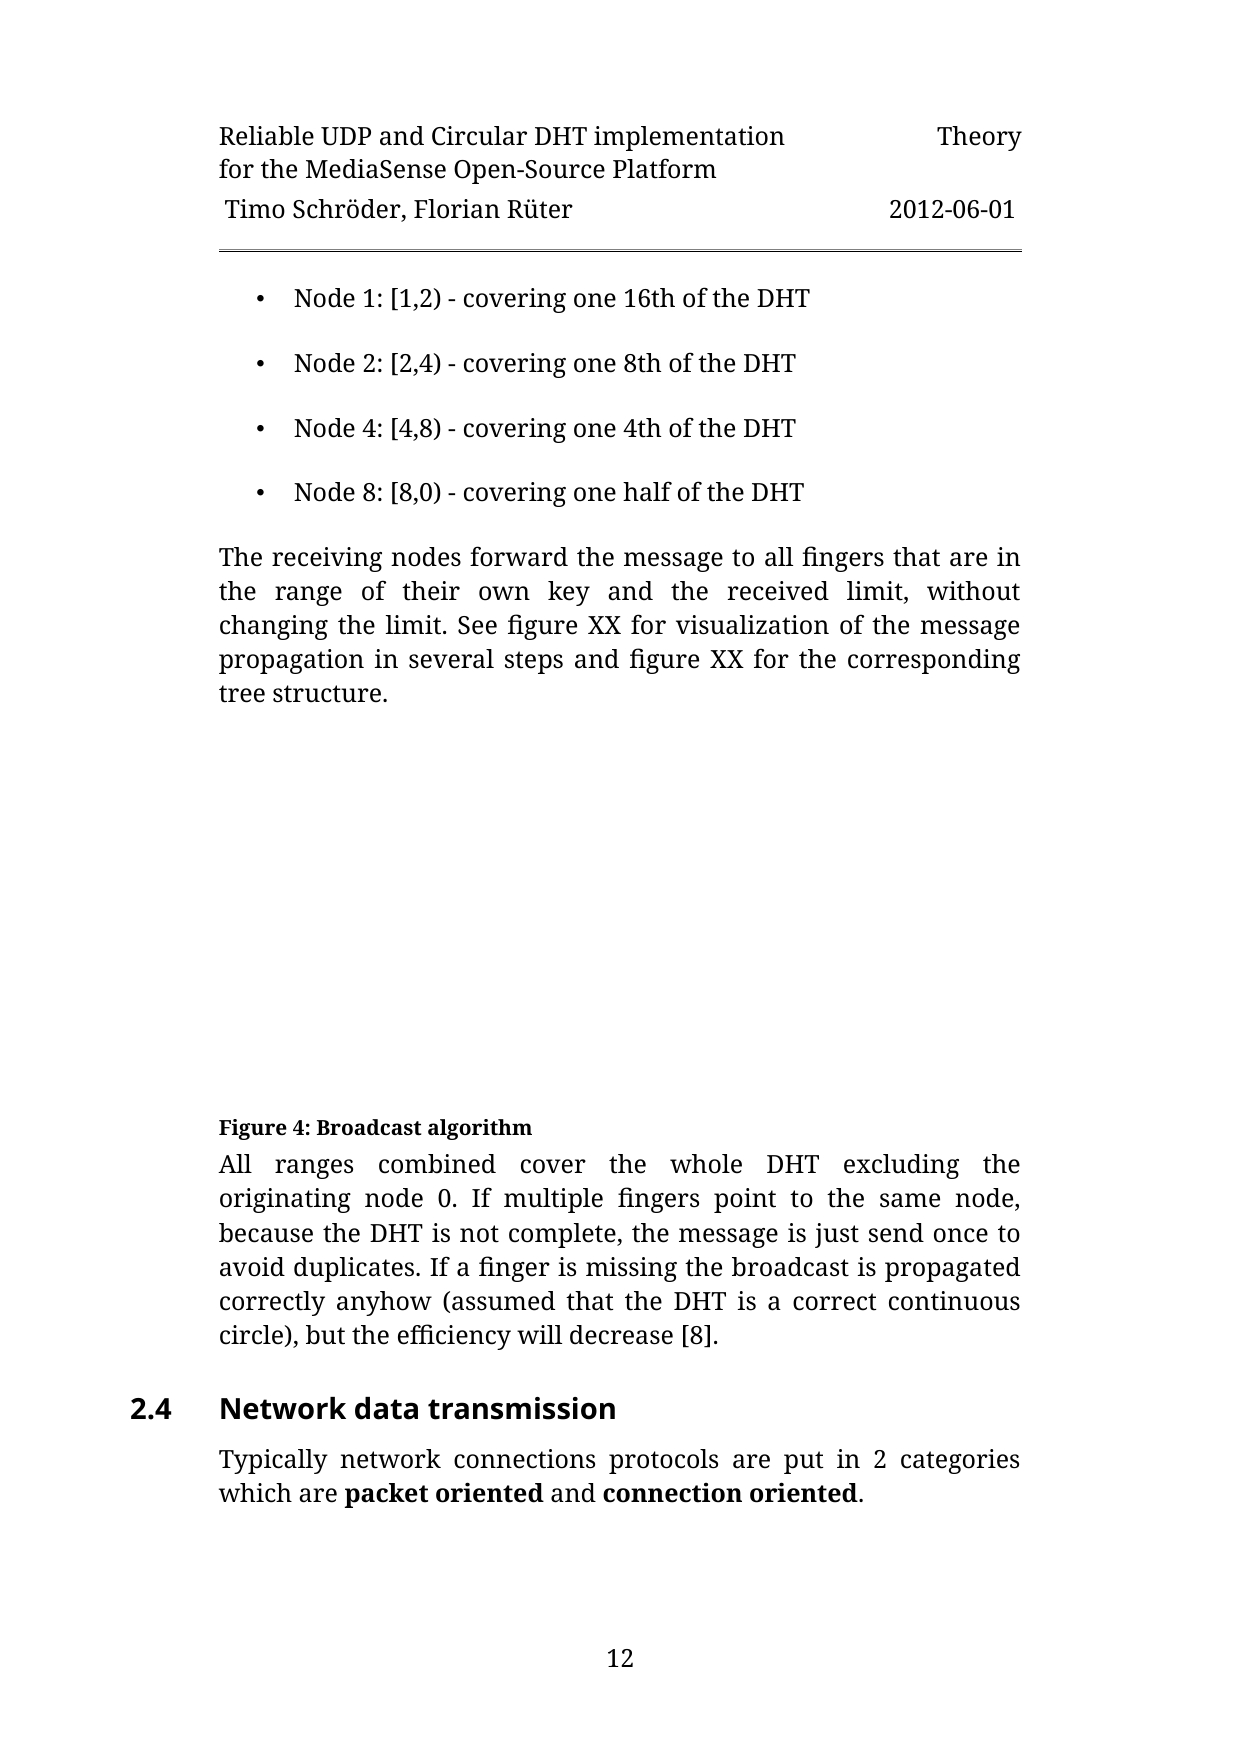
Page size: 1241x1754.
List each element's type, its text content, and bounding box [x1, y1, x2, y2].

text Figure 4: Broadcast algorithm [218, 1047, 1019, 1141]
list Node 1: [1,2) - covering one 16th of the DHT [256, 281, 1022, 315]
text All ranges combined cover the whole DHT excluding the originating node 0. If multiple fingers point to the same node, because the DHT is not complete, the message is just send once to avoid duplicates. If a finger is missing the broadcast is propagated correctly anyhow (assumed that the DHT is a correct continuous circle), but the efficiency will decrease [8]. [218, 1147, 1022, 1351]
list Node 2: [2,4) - covering one 8th of the DHT [256, 346, 1022, 379]
list Node 8: [8,0) - covering one half of the DHT [256, 475, 1022, 509]
text Typically network connections protocols are put in 2 categories which are packet oriented and connection oriented. [218, 1441, 1022, 1509]
subtitle Network data transmission [130, 1389, 1022, 1428]
text The receiving nodes forward the message to all fingers that are in the range of their own key and the received limit, without changing the limit. See figure XX for visualization of the message propagation in several steps and figure XX for the corresponding tree structure. [218, 540, 1022, 710]
list Node 4: [4,8) - covering one 4th of the DHT [256, 410, 1022, 444]
